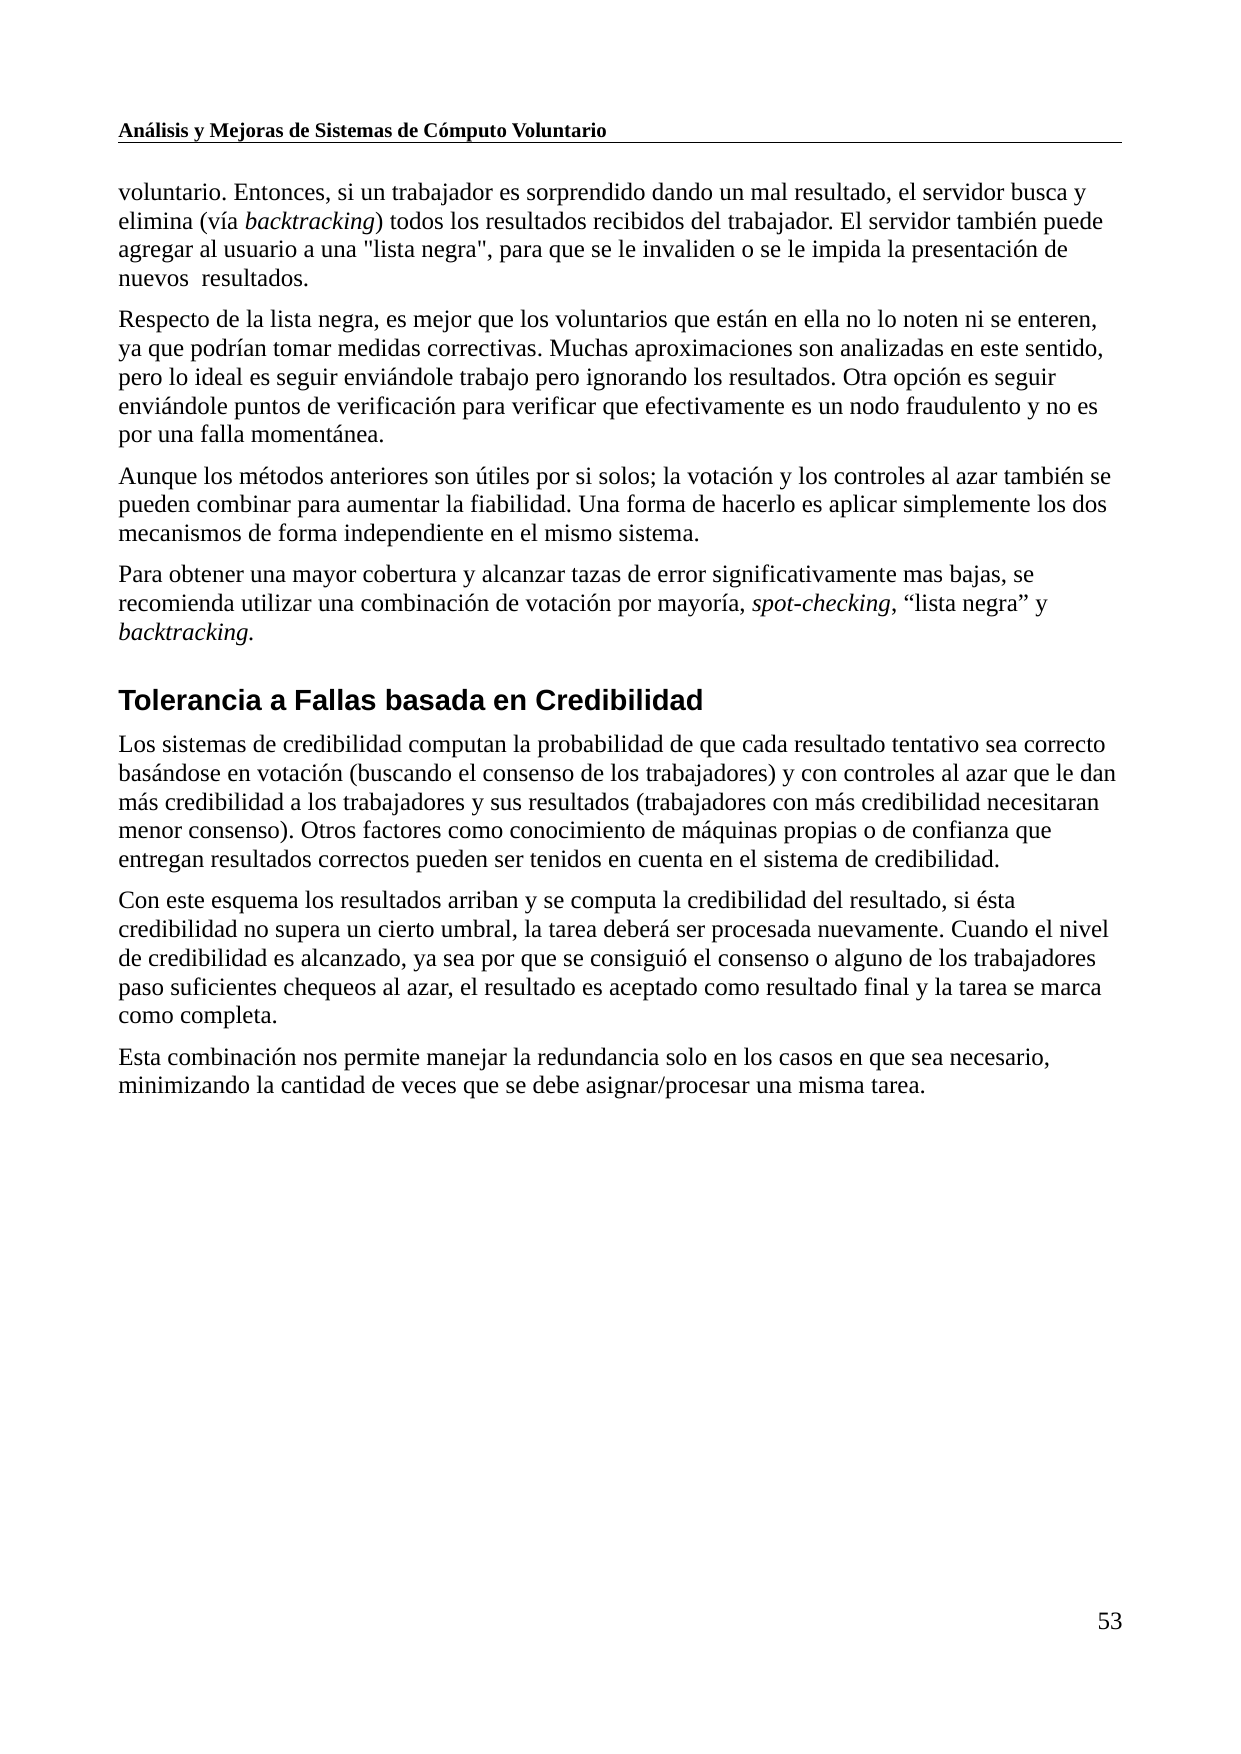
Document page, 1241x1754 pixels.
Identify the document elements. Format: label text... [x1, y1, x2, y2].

subtitle Tolerancia a Fallas basada en Credibilidad [118, 683, 1122, 717]
text Esta combinación nos permite manejar la redundancia solo en los casos en que sea necesario, minimizando la cantidad de veces que se debe asignar/procesar una misma tarea. [118, 1042, 1122, 1099]
text Los sistemas de credibilidad computan la probabilidad de que cada resultado tentativo sea correcto basándose en votación (buscando el consenso de los trabajadores) y con controles al azar que le dan más credibilidad a los trabajadores y sus resultados (trabajadores con más credibilidad necesitaran menor consenso). Otros factores como conocimiento de máquinas propias o de confianza que entregan resultados correctos pueden ser tenidos en cuenta en el sistema de credibilidad. [118, 729, 1122, 873]
text Con este esquema los resultados arriban y se computa la credibilidad del resultado, si ésta credibilidad no supera un cierto umbral, la tarea deberá ser procesada nuevamente. Cuando el nivel de credibilidad es alcanzado, ya sea por que se consiguió el consenso o alguno de los trabajadores paso suficientes chequeos al azar, el resultado es aceptado como resultado final y la tarea se marca como completa. [118, 886, 1122, 1029]
text Para obtener una mayor cobertura y alcanzar tazas de error significativamente mas bajas, se recomienda utilizar una combinación de votación por mayoría, spot-checking, “lista negra” y backtracking. [118, 559, 1122, 646]
text Aunque los métodos anteriores son útiles por si solos; la votación y los controles al azar también se pueden combinar para aumentar la fiabilidad. Una forma de hacerlo es aplicar simplemente los dos mecanismos de forma independiente en el mismo sistema. [118, 461, 1122, 547]
text voluntario. Entonces, si un trabajador es sorprendido dando un mal resultado, el servidor busca y elimina (vía backtracking) todos los resultados recibidos del trabajador. El servidor también puede agregar al usuario a una "lista negra", para que se le invaliden o se le impida la presentación de nuevos resultados. [118, 177, 1122, 292]
text Respecto de la lista negra, es mejor que los voluntarios que están en ella no lo noten ni se enteren, ya que podrían tomar medidas correctivas. Muchas aproximaciones son analizadas en este sentido, pero lo ideal es seguir enviándole trabajo pero ignorando los resultados. Otra opción es seguir enviándole puntos de verificación para verificar que efectivamente es un nodo fraudulento y no es por una falla momentánea. [118, 304, 1122, 448]
